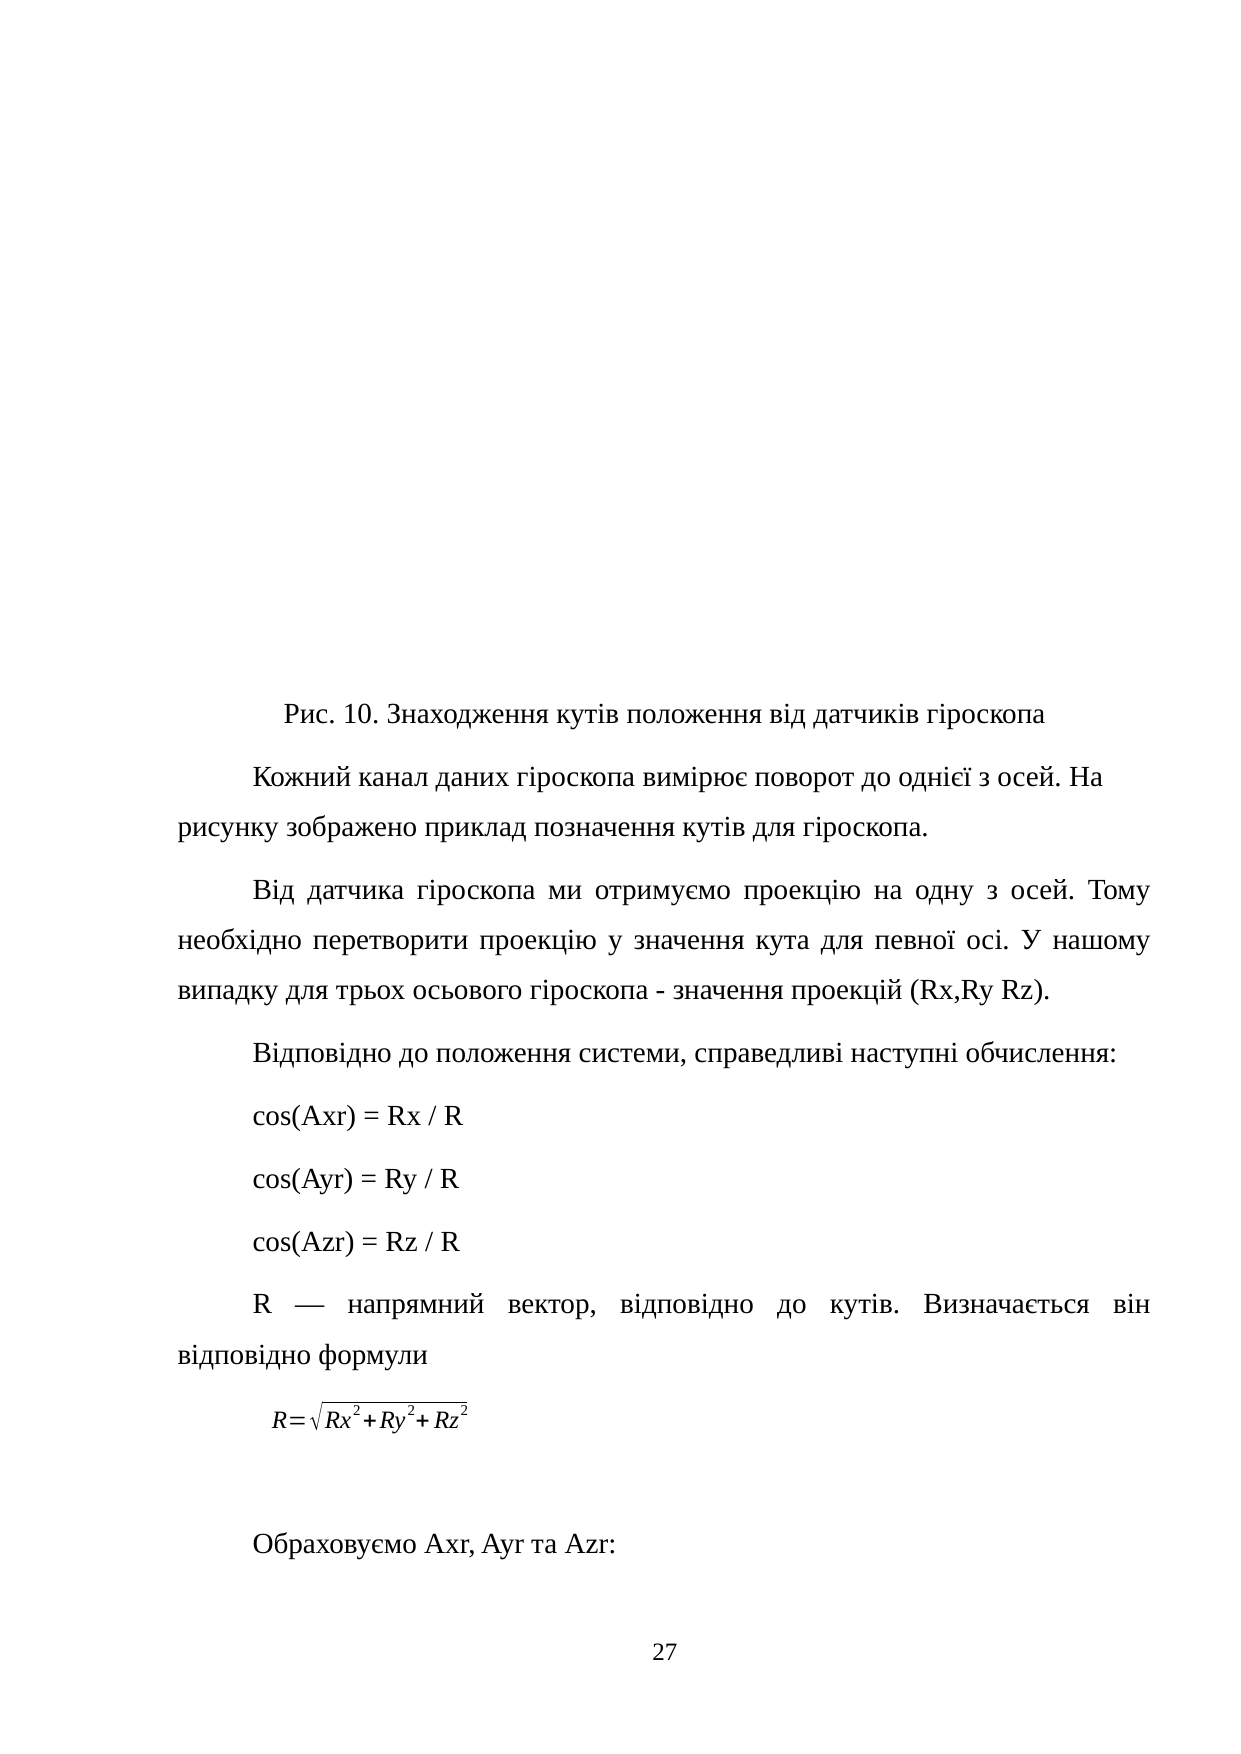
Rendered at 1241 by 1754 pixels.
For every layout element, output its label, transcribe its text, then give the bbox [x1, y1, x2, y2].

text cos(Axr) = Rx / R [177, 1098, 1152, 1132]
text Обраховуємо Axr, Ayr та Azr: [177, 1526, 1152, 1559]
text Відповідно до положення системи, справедливі наступні обчислення: [177, 1035, 1152, 1069]
text R — напрямний вектор, відповідно до кутів. Визначається він відповідно формули [177, 1287, 1152, 1370]
text Від датчика гіроскопа ми отримуємо проекцію на одну з осей. Тому необхідно перетворити проекцію у значення кута для певної осі. У нашому випадку для трьох осьового гіроскопа - значення проекцій (Rx,Ry Rz). [177, 872, 1152, 1006]
text Рис. 10. Знаходження кутів положення від датчиків гіроскопа [177, 696, 1152, 729]
text cos(Ayr) = Ry / R [177, 1161, 1152, 1194]
text cos(Azr) = Rz / R [177, 1224, 1152, 1257]
text Кожний канал даних гіроскопа вимірює поворот до однієї з осей. На рисунку зображено приклад позначення кутів для гіроскопа. [177, 759, 1152, 843]
